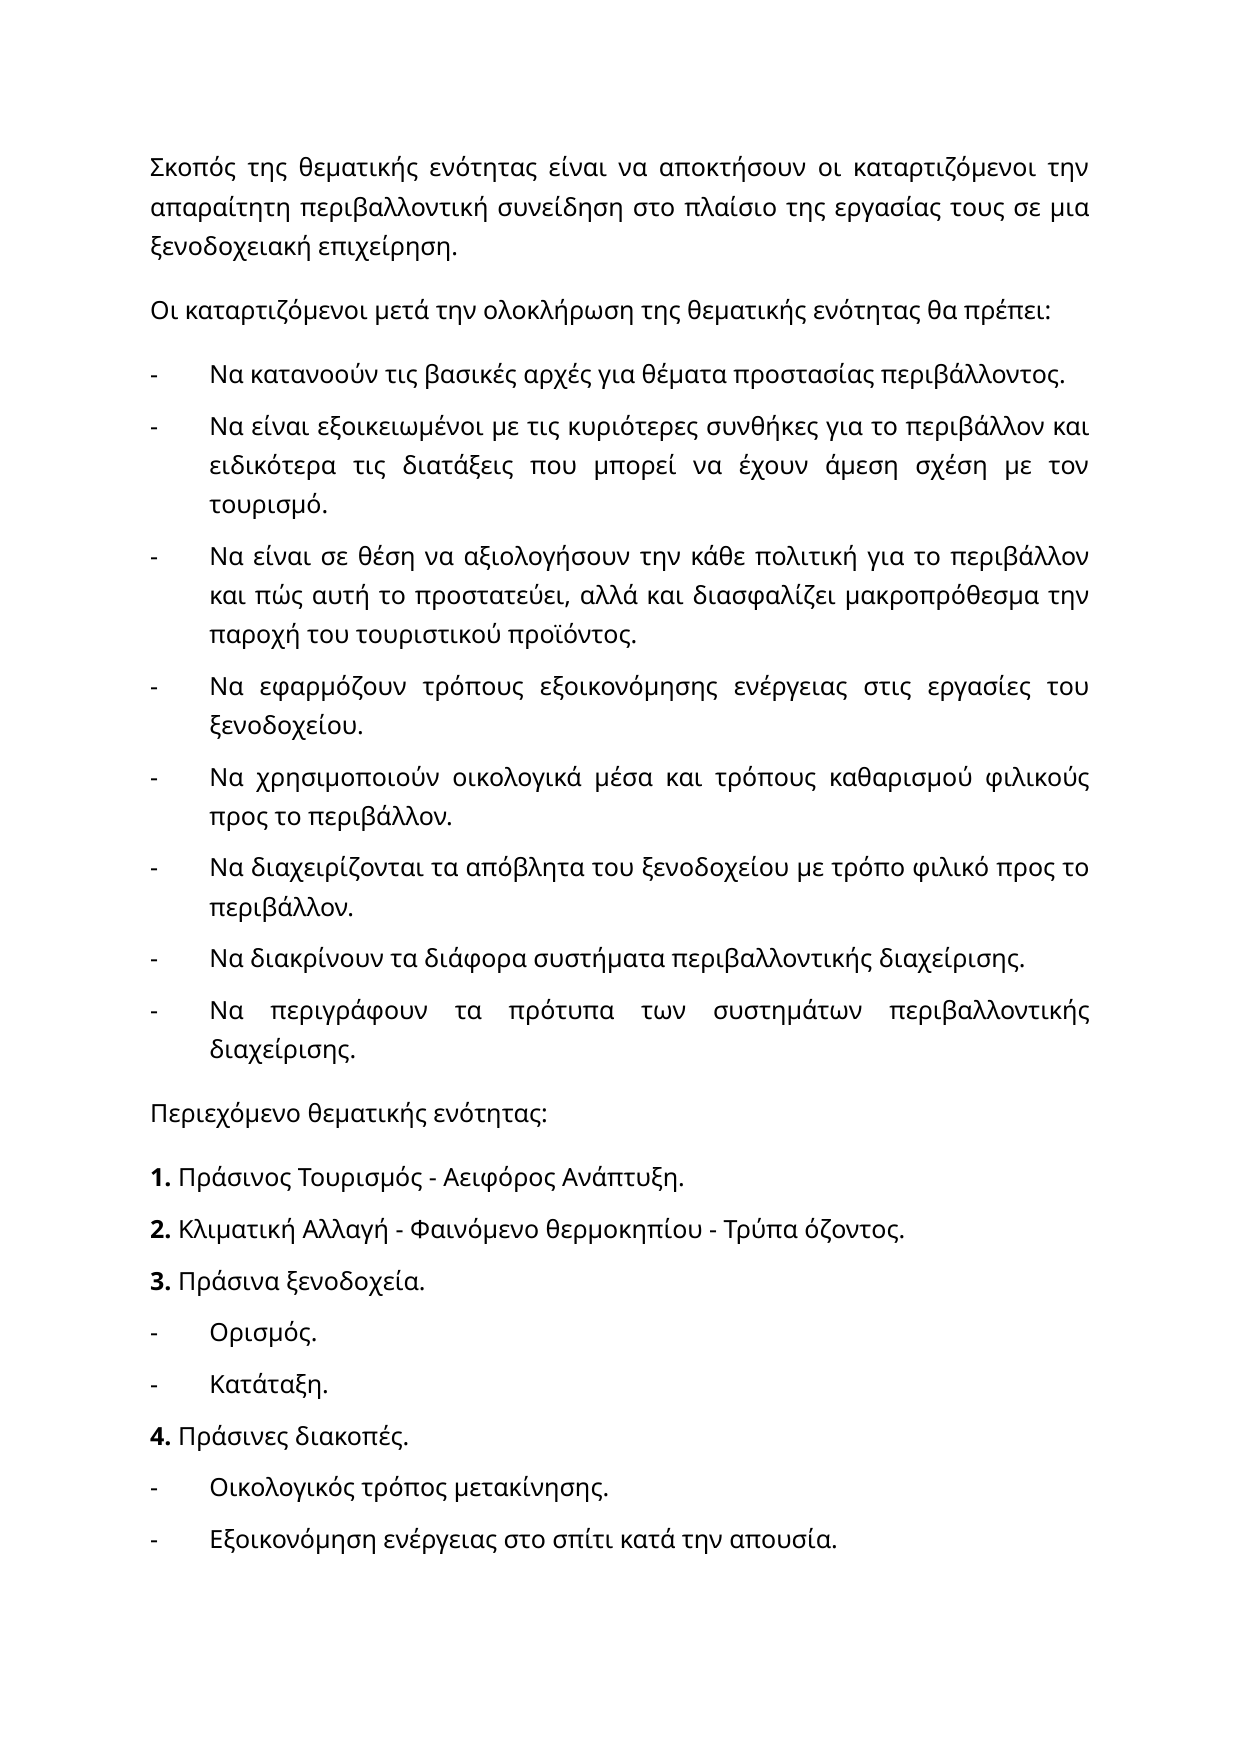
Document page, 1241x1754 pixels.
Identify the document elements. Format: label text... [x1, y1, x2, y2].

list - Να κατανοούν τις βασικές αρχές για θέματα προστασίας περιβάλλοντος. [150, 357, 1090, 391]
list - Να είναι σε θέση να αξιολογήσουν την κάθε πολιτική για το περιβάλλον και πώς αυτή το προστατεύει, αλλά και διασφαλίζει μακροπρόθεσμα την παροχή του τουριστικού προϊόντος. [150, 538, 1090, 651]
list - Να είναι εξοικειωμένοι με τις κυριότερες συνθήκες για το περιβάλλον και ειδικότερα τις διατάξεις που μπορεί να έχουν άμεση σχέση με τον τουρισμό. [150, 408, 1090, 521]
list - Ορισμός. [150, 1315, 1090, 1349]
list - Να διακρίνουν τα διάφορα συστήματα περιβαλλοντικής διαχείρισης. [150, 941, 1090, 975]
list - Οικολογικός τρόπος μετακίνησης. [150, 1470, 1090, 1504]
list - Να χρησιμοποιούν οικολογικά μέσα και τρόπους καθαρισμού φιλικούς προς το περιβάλλον. [150, 759, 1090, 832]
text Οι καταρτιζόμενοι μετά την ολοκλήρωση της θεματικής ενότητας θα πρέπει: [150, 292, 1090, 327]
text Σκοπός της θεματικής ενότητας είναι να αποκτήσουν οι καταρτιζόμενοι την απαραίτητη περιβαλλοντική συνείδηση στο πλαίσιο της εργασίας τους σε μια ξενοδοχειακή επιχείρηση. [150, 150, 1090, 262]
list - Να εφαρμόζουν τρόπους εξοικονόμησης ενέργειας στις εργασίες του ξενοδοχείου. [150, 668, 1090, 742]
text 4. Πράσινες διακοπές. [150, 1418, 1090, 1452]
list - Εξοικονόμηση ενέργειας στο σπίτι κατά την απουσία. [150, 1522, 1090, 1556]
list - Κατάταξη. [150, 1367, 1090, 1401]
text Περιεχόμενο θεματικής ενότητας: [150, 1096, 1090, 1130]
text 1. Πράσινος Τουρισμός - Αειφόρος Ανάπτυξη. [150, 1160, 1090, 1194]
list - Να διαχειρίζονται τα απόβλητα του ξενοδοχείου με τρόπο φιλικό προς το περιβάλλον. [150, 850, 1090, 923]
text 2. Κλιματική Αλλαγή - Φαινόμενο θερμοκηπίου - Τρύπα όζοντος. [150, 1212, 1090, 1246]
list - Να περιγράφουν τα πρότυπα των συστημάτων περιβαλλοντικής διαχείρισης. [150, 992, 1090, 1066]
text 3. Πράσινα ξενοδοχεία. [150, 1263, 1090, 1297]
